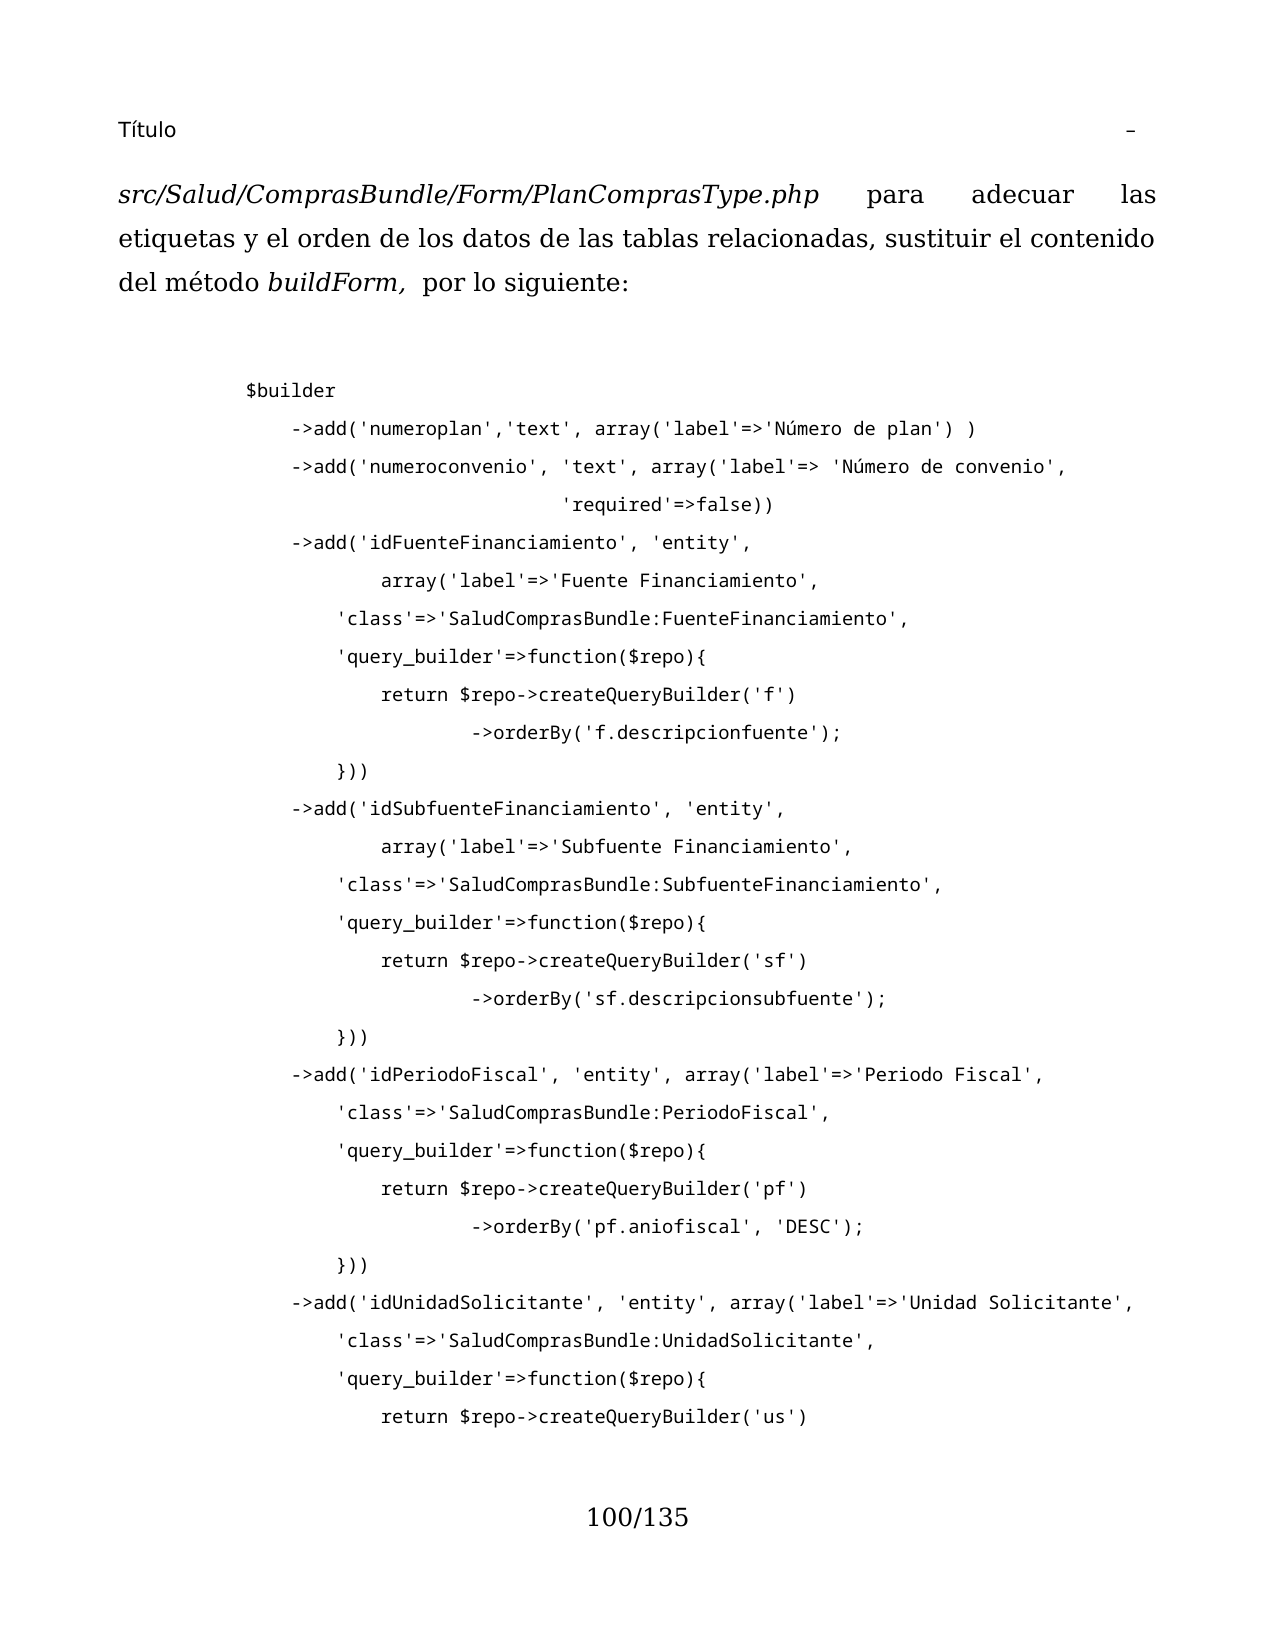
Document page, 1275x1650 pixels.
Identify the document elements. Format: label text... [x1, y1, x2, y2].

text return $repo->createQueryBuilder('f') [118, 681, 1157, 707]
text ->add('numeroplan','text', array('label'=>'Número de plan') ) [118, 415, 1157, 441]
text return $repo->createQueryBuilder('sf') [118, 947, 1157, 973]
text $builder [118, 377, 1157, 403]
text ->orderBy('sf.descripcionsubfuente'); [118, 985, 1157, 1011]
text 'query_builder'=>function($repo){ [118, 1366, 1157, 1391]
text 'class'=>'SaludComprasBundle:UnidadSolicitante', [118, 1328, 1157, 1353]
text 'class'=>'SaludComprasBundle:FuenteFinanciamiento', [118, 605, 1157, 631]
text ->orderBy('pf.aniofiscal', 'DESC'); [118, 1213, 1157, 1239]
text ->add('idFuenteFinanciamiento', 'entity', [118, 529, 1157, 555]
text ->add('idSubfuenteFinanciamiento', 'entity', [118, 795, 1157, 821]
text return $repo->createQueryBuilder('us') [118, 1404, 1157, 1429]
text return $repo->createQueryBuilder('pf') [118, 1176, 1157, 1201]
text 'query_builder'=>function($repo){ [118, 643, 1157, 669]
text 'query_builder'=>function($repo){ [118, 909, 1157, 935]
text ->add('numeroconvenio', 'text', array('label'=> 'Número de convenio', [118, 453, 1157, 479]
text 'query_builder'=>function($repo){ [118, 1137, 1157, 1163]
text ->add('idPeriodoFiscal', 'entity', array('label'=>'Periodo Fiscal', [118, 1061, 1157, 1087]
text array('label'=>'Subfuente Financiamiento', [118, 833, 1157, 859]
text src/Salud/ComprasBundle/Form/PlanComprasType.php para adecuar las etiquetas y el orden de los datos de las tablas relacionadas, sustituir el contenido del método buildForm, por lo siguiente: [118, 181, 1157, 297]
text })) [118, 1023, 1157, 1049]
text 'class'=>'SaludComprasBundle:SubfuenteFinanciamiento', [118, 871, 1157, 897]
text 'required'=>false)) [118, 491, 1157, 517]
text 'class'=>'SaludComprasBundle:PeriodoFiscal', [118, 1099, 1157, 1125]
text array('label'=>'Fuente Financiamiento', [118, 567, 1157, 593]
text ->add('idUnidadSolicitante', 'entity', array('label'=>'Unidad Solicitante', [118, 1289, 1157, 1315]
text })) [118, 1252, 1157, 1277]
text ->orderBy('f.descripcionfuente'); [118, 719, 1157, 745]
text })) [118, 757, 1157, 783]
